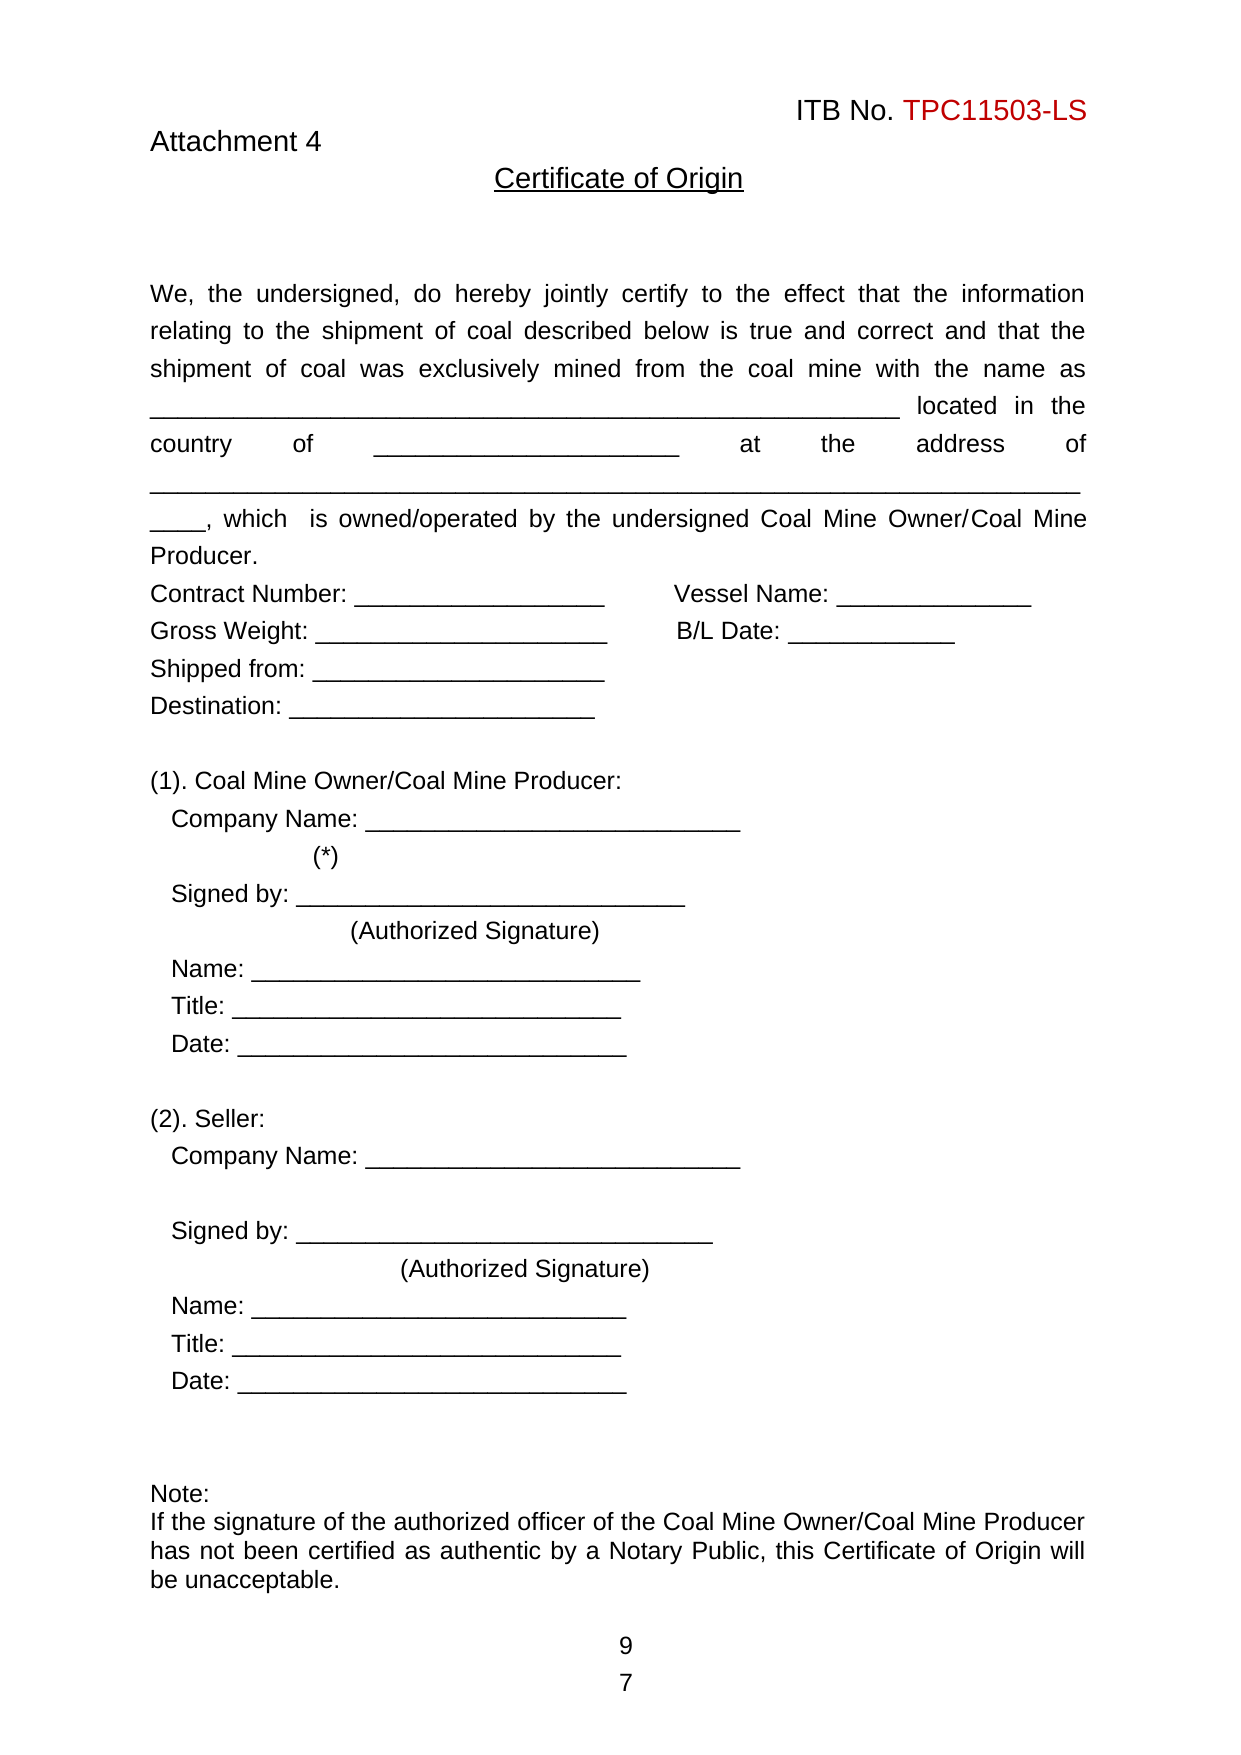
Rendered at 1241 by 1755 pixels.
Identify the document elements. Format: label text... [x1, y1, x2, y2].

text Attachment 4 [150, 126, 1087, 157]
text (1). Coal Mine Owner/Coal Mine Producer: [150, 757, 1087, 795]
text Date: ____________________________ [150, 1020, 1087, 1057]
text Note: [150, 1470, 1087, 1507]
text Title: ____________________________ [150, 1320, 1087, 1357]
text Date: ____________________________ [150, 1357, 1087, 1395]
text Destination: ______________________ [150, 682, 1087, 720]
text Company Name: ___________________________ [150, 795, 1087, 832]
text We, the undersigned, do hereby jointly certify to the effect that the information relating to the shipment of coal described below is true and correct and that the shipment of coal was exclusively mined from the coal mine with the name as ______________________________________________________ located in the country of ______________________ at the address of _______________________________________________________________________, which is owned/operated by the undersigned Coal Mine Owner/Coal Mine Producer. [150, 270, 1087, 570]
text (Authorized Signature) [150, 1245, 1087, 1282]
text (Authorized Signature) [150, 907, 1087, 945]
text Signed by: ______________________________ [150, 1207, 1087, 1245]
text Name: ____________________________ [150, 945, 1087, 982]
text (*) [150, 832, 1087, 870]
text Name: ___________________________ [150, 1282, 1087, 1320]
text Signed by: ____________________________ [150, 870, 1087, 907]
text If the signature of the authorized officer of the Coal Mine Owner/Coal Mine Producer has not been certified as authentic by a Notary Public, this Certificate of Origin will be unacceptable. [150, 1507, 1087, 1594]
text Title: ____________________________ [150, 982, 1087, 1020]
text Gross Weight: _____________________ B/L Date: ____________ [150, 607, 1087, 645]
text Contract Number: __________________ Vessel Name: ______________ [150, 570, 1087, 607]
text Shipped from: _____________________ [150, 645, 1087, 682]
text Company Name: ___________________________ [150, 1132, 1087, 1170]
text (2). Seller: [150, 1095, 1087, 1132]
text Certificate of Origin [150, 157, 1087, 195]
